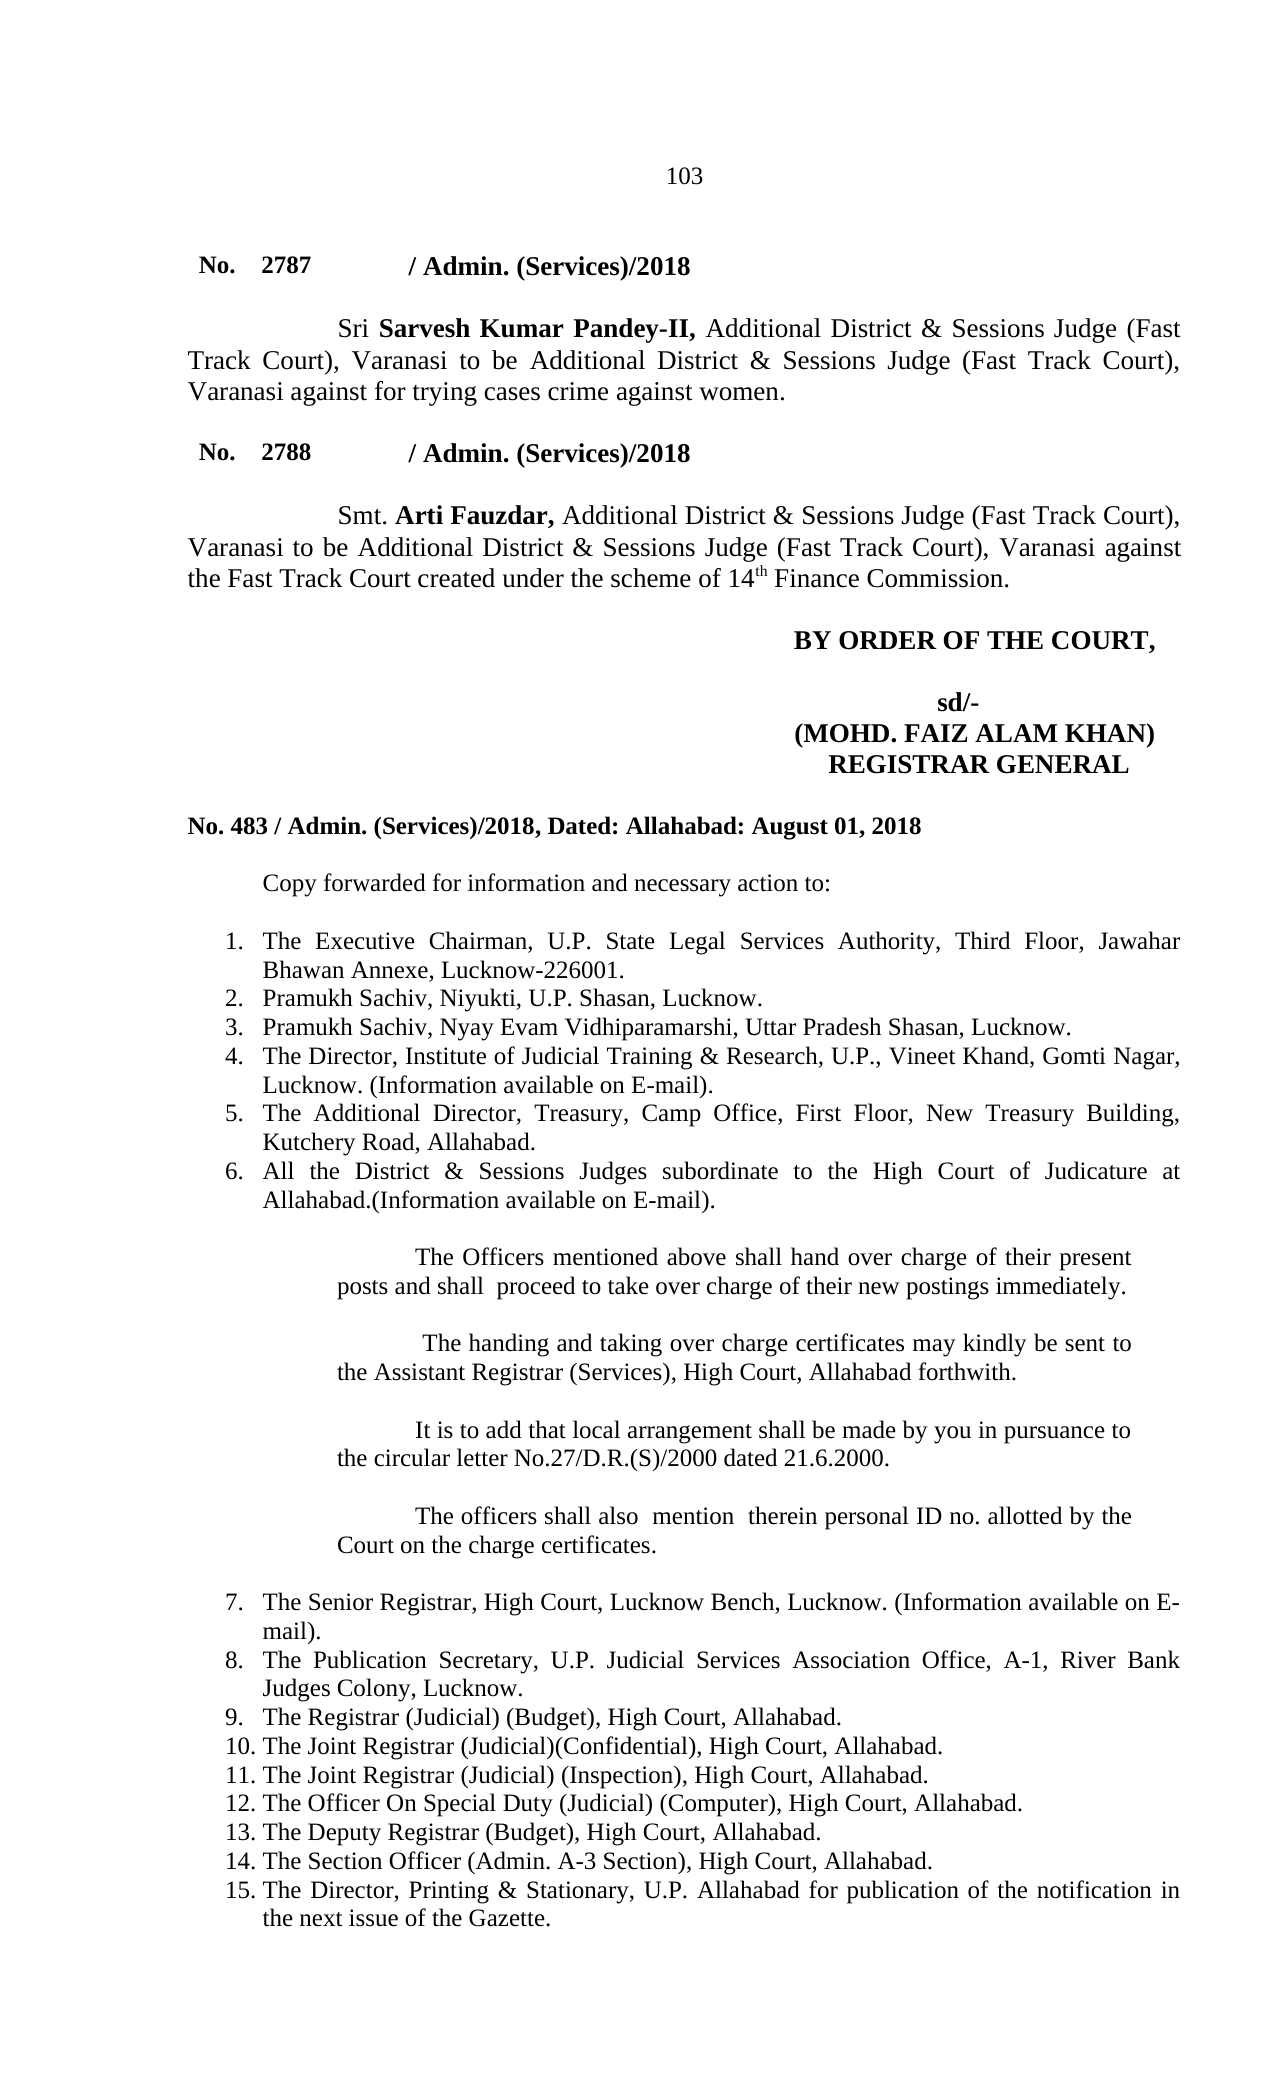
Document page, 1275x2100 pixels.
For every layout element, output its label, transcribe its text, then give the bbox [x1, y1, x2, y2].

list The Joint Registrar (Judicial) (Inspection), High Court, Allahabad. [225, 1760, 1181, 1788]
list The Director, Institute of Judicial Training & Research, U.P., Vineet Khand, Gomti Nagar, Lucknow. (Information available on E-mail). [225, 1041, 1181, 1098]
list The Section Officer (Admin. A-3 Section), High Court, Allahabad. [225, 1846, 1181, 1875]
list The Deputy Registrar (Budget), High Court, Allahabad. [225, 1817, 1181, 1846]
list The Joint Registrar (Judicial)(Confidential), High Court, Allahabad. [225, 1731, 1181, 1760]
text The handing and taking over charge certificates may kindly be sent to the Assistant Registrar (Services), High Court, Allahabad forthwith. [337, 1328, 1133, 1386]
list The Registrar (Judicial) (Budget), High Court, Allahabad. [225, 1702, 1181, 1731]
list All the District & Sessions Judges subordinate to the High Court of Judicature at Allahabad.(Information available on E-mail). [225, 1156, 1181, 1213]
list Pramukh Sachiv, Nyay Evam Vidhiparamarshi, Uttar Pradesh Shasan, Lucknow. [225, 1012, 1181, 1041]
list The Director, Printing & Stationary, U.P. Allahabad for publication of the notification in the next issue of the Gazette. [225, 1875, 1181, 1932]
list The Officer On Special Duty (Judicial) (Computer), High Court, Allahabad. [225, 1788, 1181, 1817]
text The officers shall also mention therein personal ID no. allotted by the Court on the charge certificates. [337, 1501, 1133, 1558]
table_header No. [188, 250, 250, 281]
list The Additional Director, Treasury, Camp Office, First Floor, New Treasury Building, Kutchery Road, Allahabad. [225, 1098, 1181, 1156]
text No. 483 / Admin. (Services)/2018, Dated: Allahabad: August 01, 2018 [187, 811, 1181, 840]
text BY ORDER OF THE COURT, [562, 624, 1181, 655]
table_header / Admin. (Services)/2018 [391, 250, 737, 281]
text The Officers mentioned above shall hand over charge of their present posts and shall proceed to take over charge of their new postings immediately. [337, 1242, 1133, 1300]
text It is to add that local arrangement shall be made by you in pursuance to the circular letter No.27/D.R.(S)/2000 dated 21.6.2000. [337, 1415, 1133, 1472]
table_header [250, 437, 391, 468]
text sd/- [712, 686, 1181, 717]
list The Executive Chairman, U.P. State Legal Services Authority, Third Floor, Jawahar Bhawan Annexe, Lucknow-226001. [225, 926, 1181, 983]
text Sri Sarvesh Kumar Pandey-II, Additional District & Sessions Judge (Fast Track Court), Varanasi to be Additional District & Sessions Judge (Fast Track Court), Varanasi against for trying cases crime against women. [187, 313, 1181, 406]
text Copy forwarded for information and necessary action to: [187, 868, 1181, 897]
subtitle Smt. Arti Fauzdar, Additional District & Sessions Judge (Fast Track Court), Varanasi to be Additional District & Sessions Judge (Fast Track Court), Varanasi against the Fast Track Court created under the scheme of 14th Finance Commission. [187, 499, 1181, 593]
table_header / Admin. (Services)/2018 [391, 437, 737, 468]
table_header No. [188, 437, 250, 468]
list The Publication Secretary, U.P. Judicial Services Association Office, A-1, River Bank Judges Colony, Lucknow. [225, 1645, 1181, 1702]
list Pramukh Sachiv, Niyukti, U.P. Shasan, Lucknow. [225, 983, 1181, 1012]
list The Senior Registrar, High Court, Lucknow Bench, Lucknow. (Information available on E-mail). [225, 1587, 1181, 1645]
text REGISTRAR GENERAL [187, 749, 1183, 780]
table_header [250, 250, 391, 281]
text (MOHD. FAIZ ALAM KHAN) [187, 717, 1183, 749]
